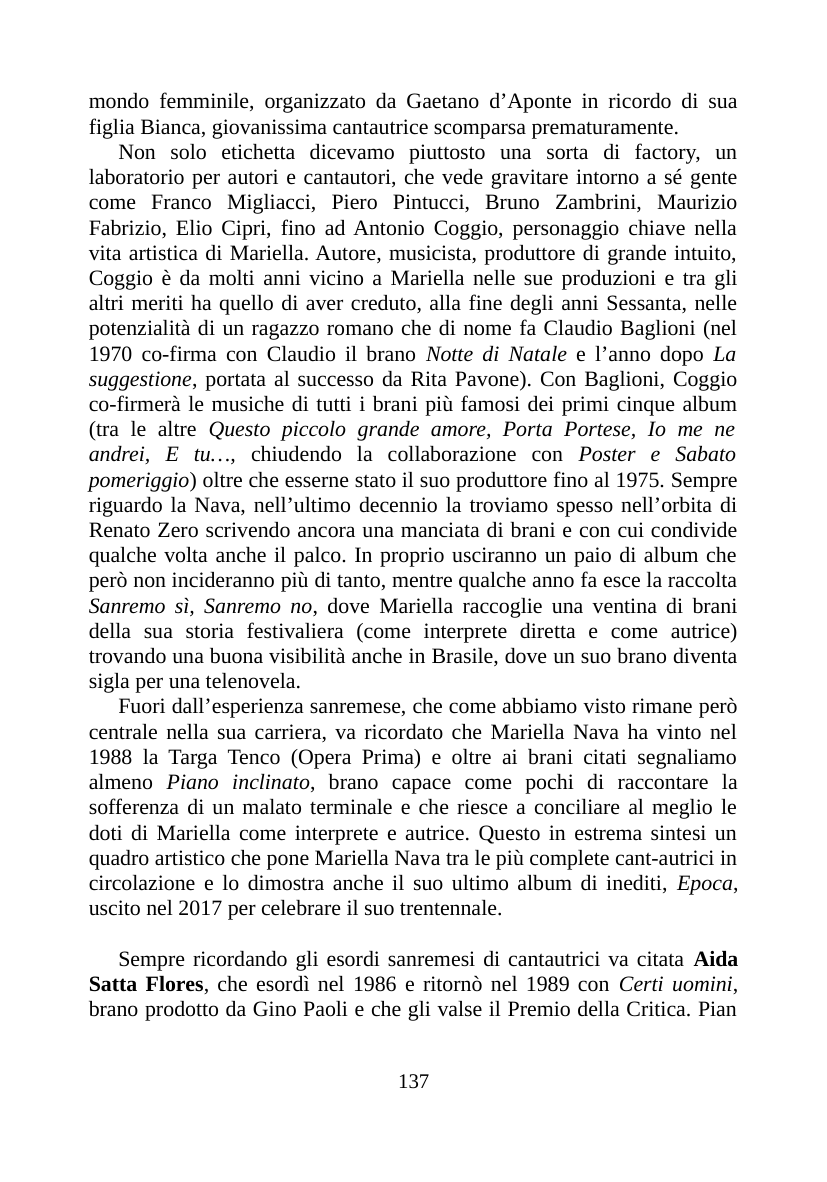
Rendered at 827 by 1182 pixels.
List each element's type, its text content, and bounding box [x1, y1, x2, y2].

text mondo femminile, organizzato da Gaetano d’Aponte in ricordo di sua figlia Bianca, giovanissima cantautrice scomparsa prematuramente. [88, 88, 738, 139]
text Sempre ricordando gli esordi sanremesi di cantautrici va citata Aida Satta Flores, che esordì nel 1986 e ritornò nel 1989 con Certi uomini, brano prodotto da Gino Paoli e che gli valse il Premio della Critica. Pian [88, 946, 738, 1021]
text Fuori dall’esperienza sanremese, che come abbiamo visto rimane però centrale nella sua carriera, va ricordato che Mariella Nava ha vinto nel 1988 la Targa Tenco (Opera Prima) e oltre ai brani citati segnaliamo almeno Piano inclinato, brano capace come pochi di raccontare la sofferenza di un malato terminale e che riesce a conciliare al meglio le doti di Mariella come interprete e autrice. Questo in estrema sintesi un quadro artistico che pone Mariella Nava tra le più complete cant-autrici in circolazione e lo dimostra anche il suo ultimo album di inediti, Epoca, uscito nel 2017 per celebrare il suo trentennale. [88, 693, 738, 920]
text Non solo etichetta dicevamo piuttosto una sorta di factory, un laboratorio per autori e cantautori, che vede gravitare intorno a sé gente come Franco Migliacci, Piero Pintucci, Bruno Zambrini, Maurizio Fabrizio, Elio Cipri, fino ad Antonio Coggio, personaggio chiave nella vita artistica di Mariella. Autore, musicista, produttore di grande intuito, Coggio è da molti anni vicino a Mariella nelle sue produzioni e tra gli altri meriti ha quello di aver creduto, alla fine degli anni Sessanta, nelle potenzialità di un ragazzo romano che di nome fa Claudio Baglioni (nel 1970 co-firma con Claudio il brano Notte di Natale e l’anno dopo La suggestione, portata al successo da Rita Pavone). Con Baglioni, Coggio co-firmerà le musiche di tutti i brani più famosi dei primi cinque album (tra le altre Questo piccolo grande amore, Porta Portese, Io me ne andrei, E tu…, chiudendo la collaborazione con Poster e Sabato pomeriggio) oltre che esserne stato il suo produttore fino al 1975. Sempre riguardo la Nava, nell’ultimo decennio la troviamo spesso nell’orbita di Renato Zero scrivendo ancora una manciata di brani e con cui condivide qualche volta anche il palco. In proprio usciranno un paio di album che però non incideranno più di tanto, mentre qualche anno fa esce la raccolta Sanremo sì, Sanremo no, dove Mariella raccoglie una ventina di brani della sua storia festivaliera (come interprete diretta e come autrice) trovando una buona visibilità anche in Brasile, dove un suo brano diventa sigla per una telenovela. [88, 139, 738, 693]
